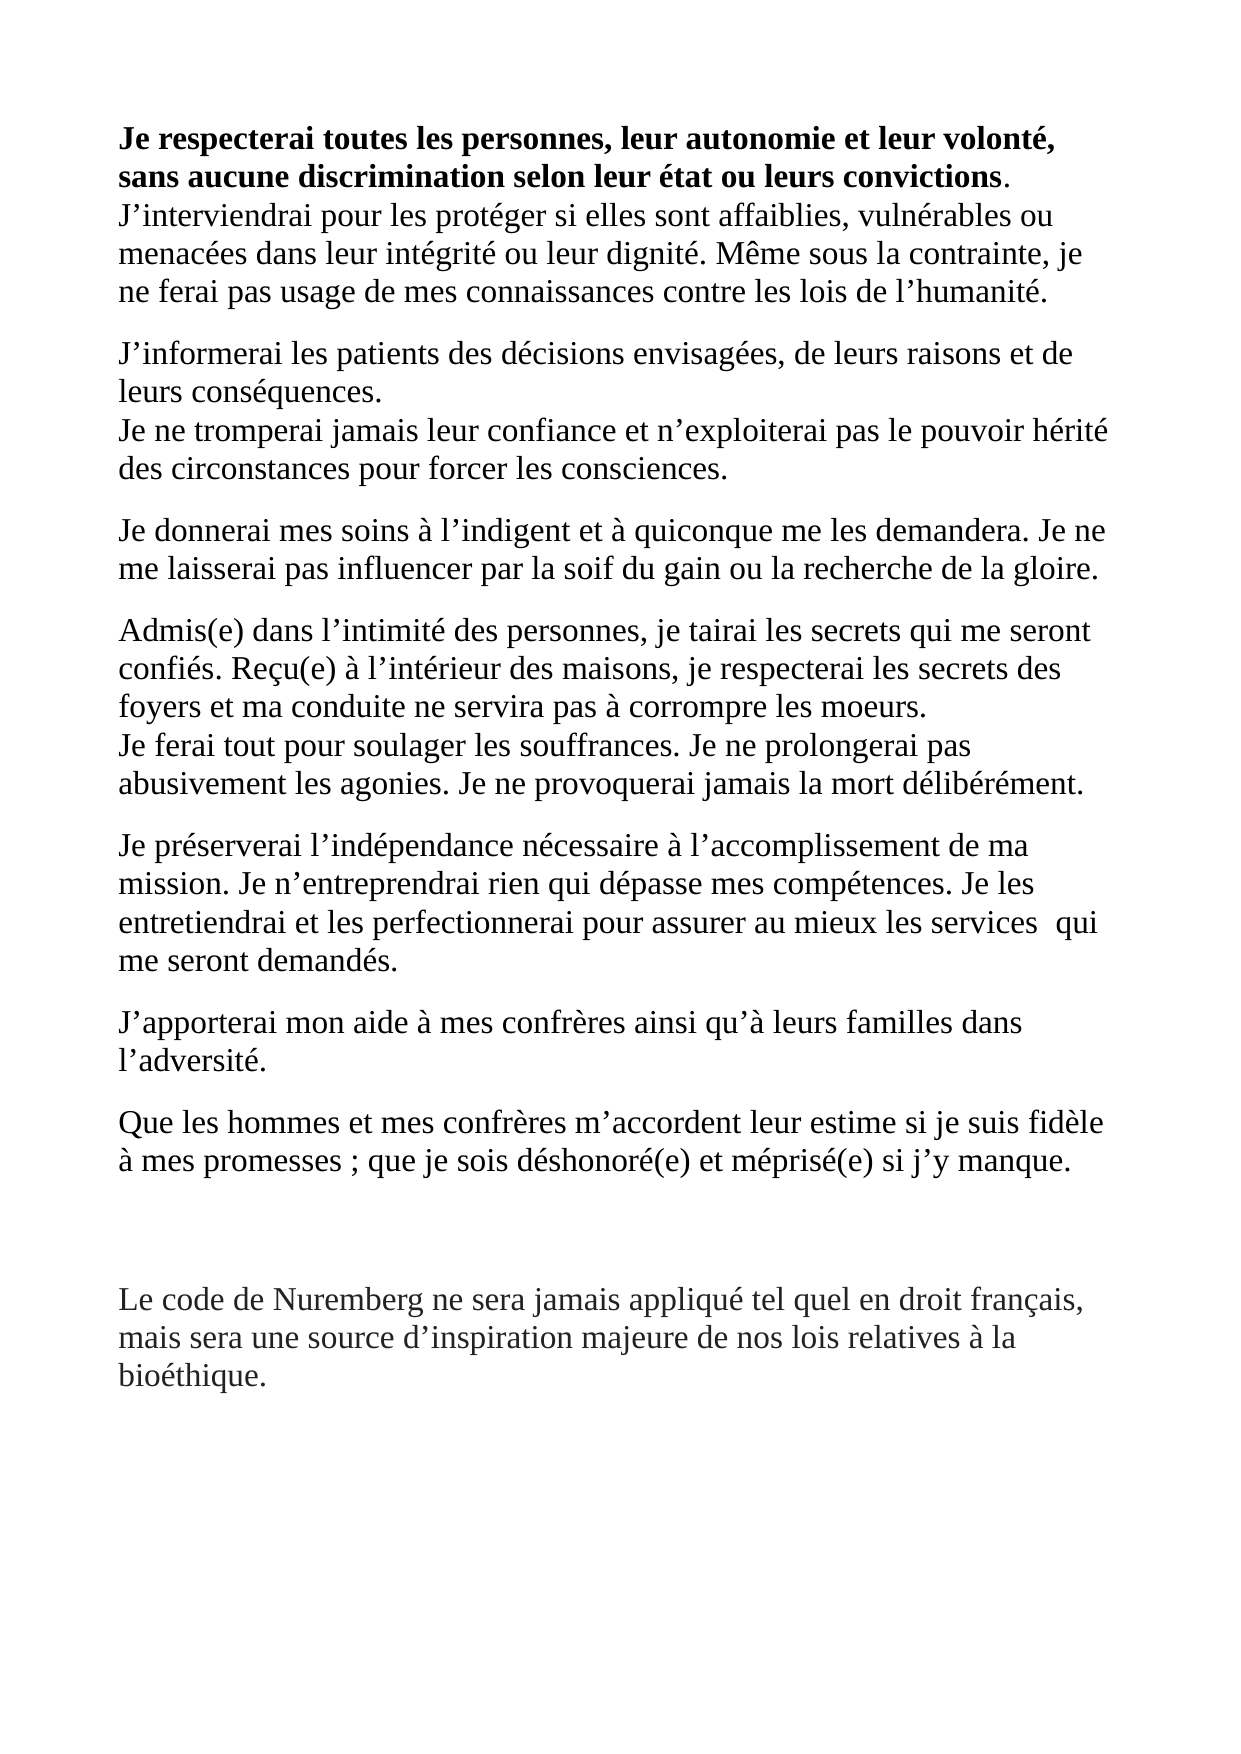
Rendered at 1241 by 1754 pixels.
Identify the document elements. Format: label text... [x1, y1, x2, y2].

text Je donnerai mes soins à l’indigent et à quiconque me les demandera. Je ne me laisserai pas influencer par la soif du gain ou la recherche de la gloire. [118, 510, 1122, 587]
text Admis(e) dans l’intimité des personnes, je tairai les secrets qui me seront confiés. Reçu(e) à l’intérieur des maisons, je respecterai les secrets des foyers et ma conduite ne servira pas à corrompre les moeurs. Je ferai tout pour soulager les souffrances. Je ne prolongerai pas abusivement les agonies. Je ne provoquerai jamais la mort délibérément. [118, 610, 1122, 802]
text Je respecterai toutes les personnes, leur autonomie et leur volonté, sans aucune discrimination selon leur état ou leurs convictions. J’interviendrai pour les protéger si elles sont affaiblies, vulnérables ou menacées dans leur intégrité ou leur dignité. Même sous la contrainte, je ne ferai pas usage de mes connaissances contre les lois de l’humanité. [118, 118, 1122, 310]
text J’informerai les patients des décisions envisagées, de leurs raisons et de leurs conséquences. Je ne tromperai jamais leur confiance et n’exploiterai pas le pouvoir hérité des circonstances pour forcer les consciences. [118, 333, 1122, 487]
text Je préserverai l’indépendance nécessaire à l’accomplissement de ma mission. Je n’entreprendrai rien qui dépasse mes compétences. Je les entretiendrai et les perfectionnerai pour assurer au mieux les services qui me seront demandés. [118, 825, 1122, 978]
text Le code de Nuremberg ne sera jamais appliqué tel quel en droit français, mais sera une source d’inspiration majeure de nos lois relatives à la bioéthique. [118, 1279, 1122, 1394]
text J’apporterai mon aide à mes confrères ainsi qu’à leurs familles dans l’adversité. [118, 1002, 1122, 1079]
text Que les hommes et mes confrères m’accordent leur estime si je suis fidèle à mes promesses ; que je sois déshonoré(e) et méprisé(e) si j’y manque. [118, 1102, 1122, 1179]
